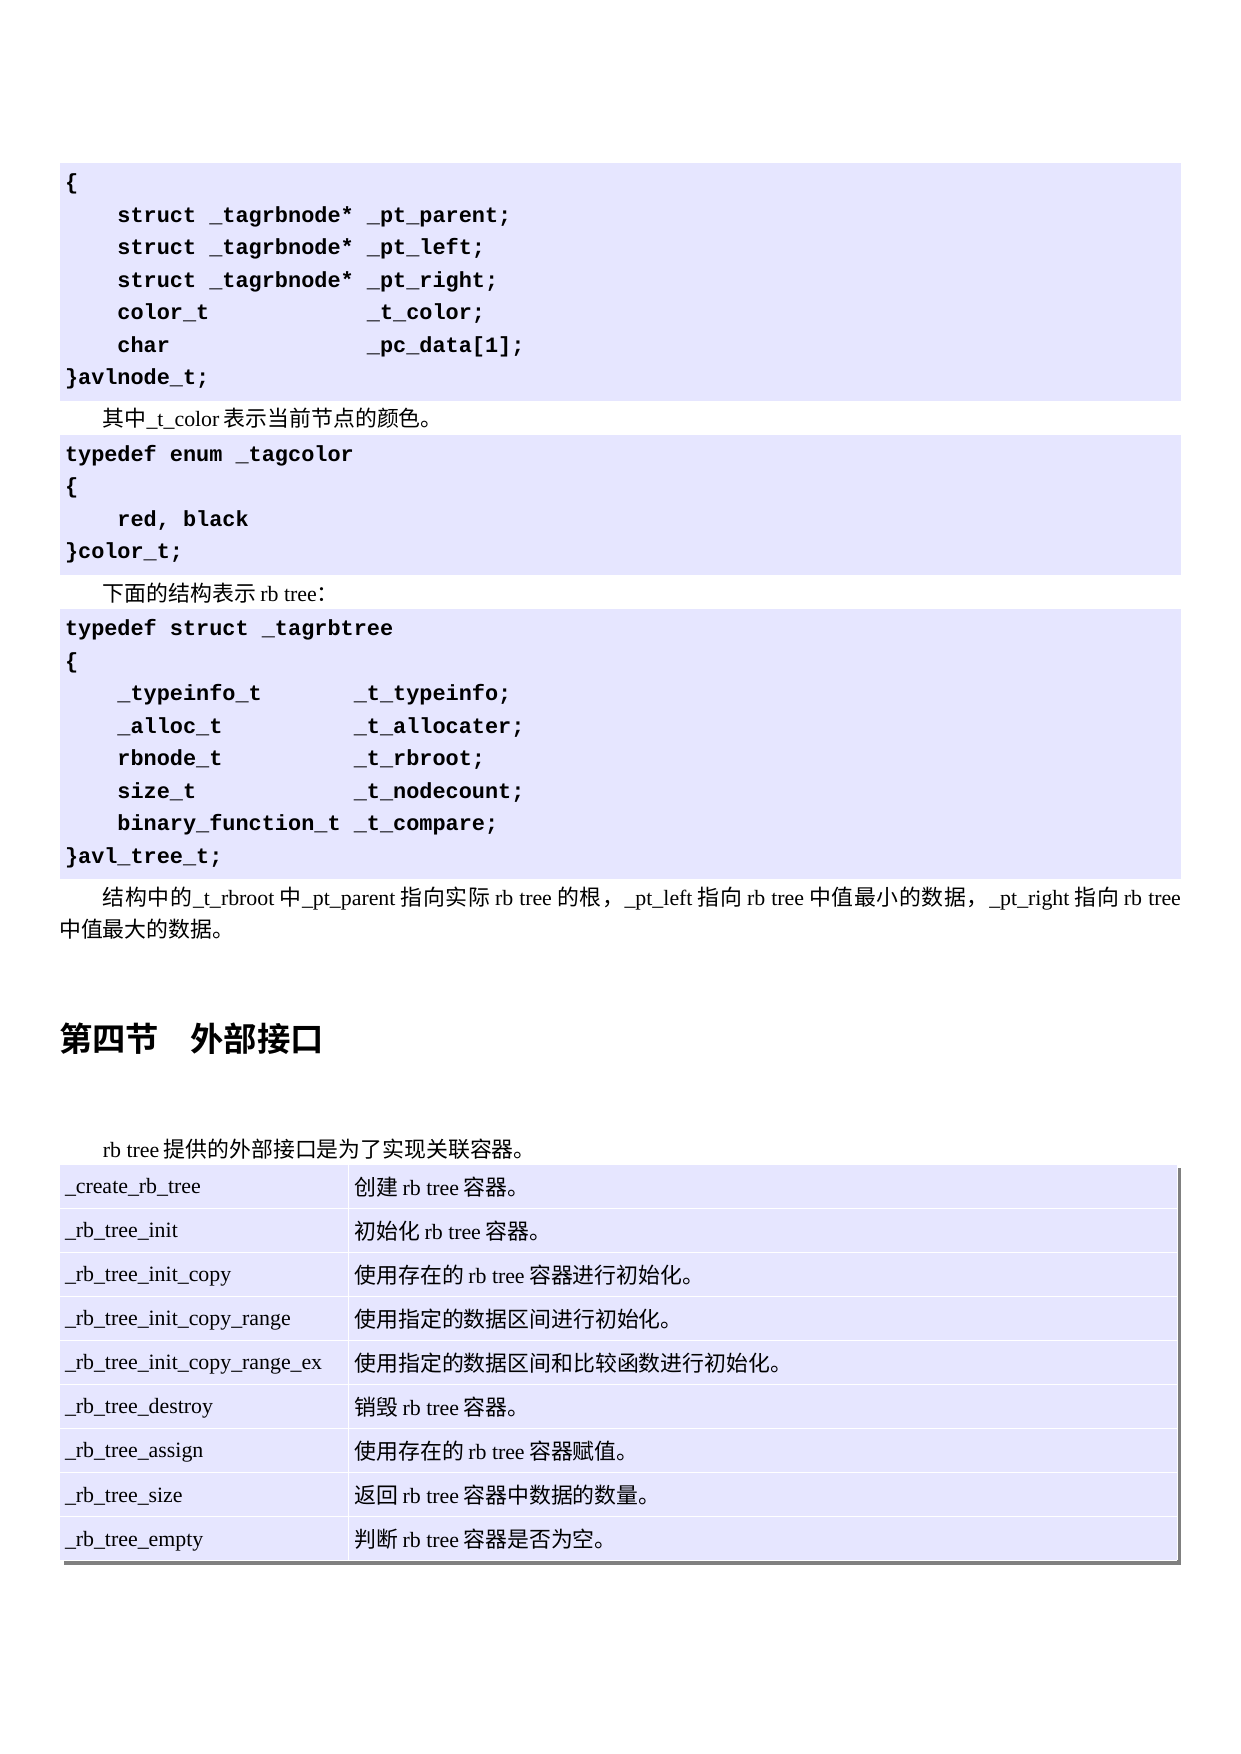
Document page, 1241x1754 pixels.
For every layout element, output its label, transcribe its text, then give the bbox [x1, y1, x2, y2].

table_cell _rb_tree_init [60, 1209, 348, 1252]
table_cell 使用指定的数据区间进行初始化。 [349, 1297, 1177, 1340]
text 其中_t_color表示当前节点的颜色。 [59, 402, 1181, 433]
table_cell _rb_tree_empty [60, 1517, 348, 1560]
table_cell _rb_tree_assign [60, 1429, 348, 1472]
table_cell 判断rb tree容器是否为空。 [349, 1517, 1177, 1560]
table_cell 使用存在的rb tree容器赋值。 [349, 1429, 1177, 1472]
table_cell _rb_tree_init_copy_range [60, 1297, 348, 1340]
table_cell 使用指定的数据区间和比较函数进行初始化。 [349, 1341, 1177, 1384]
text 下面的结构表示rb tree： [59, 576, 1181, 608]
subtitle 外部接口 [59, 1004, 1181, 1069]
table_cell 销毁rb tree容器。 [349, 1385, 1177, 1428]
text 结构中的_t_rbroot中_pt_parent指向实际rb tree的根，_pt_left指向rb tree中值最小的数据，_pt_right指向rb tree中值最大的数据。 [59, 880, 1181, 944]
table_cell 初始化rb tree容器。 [349, 1209, 1177, 1252]
text rb tree提供的外部接口是为了实现关联容器。 [59, 1131, 1181, 1164]
table_header typedef struct _tagrbtree { _typeinfo_t _t_typeinfo; _alloc_t _t_allocater; rbnode_t _t_rbroot; size_t _t_nodecount; binary_function_t _t_compare; }avl_tree_t; [60, 609, 1181, 879]
table_cell _rb_tree_init_copy_range_ex [60, 1341, 348, 1384]
table_header typedef enum _tagcolor { red, black }color_t; [60, 435, 1181, 575]
table_header 创建rb tree容器。 [349, 1165, 1177, 1208]
table_header _create_rb_tree [60, 1165, 348, 1208]
table_cell _rb_tree_size [60, 1473, 348, 1516]
table_header { struct _tagrbnode* _pt_parent; struct _tagrbnode* _pt_left; struct _tagrbnode* _pt_right; color_t _t_color; char _pc_data[1]; }avlnode_t; [60, 163, 1181, 401]
table_cell _rb_tree_init_copy [60, 1253, 348, 1296]
table_cell _rb_tree_destroy [60, 1385, 348, 1428]
table_cell 返回rb tree容器中数据的数量。 [349, 1473, 1177, 1516]
table_cell 使用存在的rb tree容器进行初始化。 [349, 1253, 1177, 1296]
